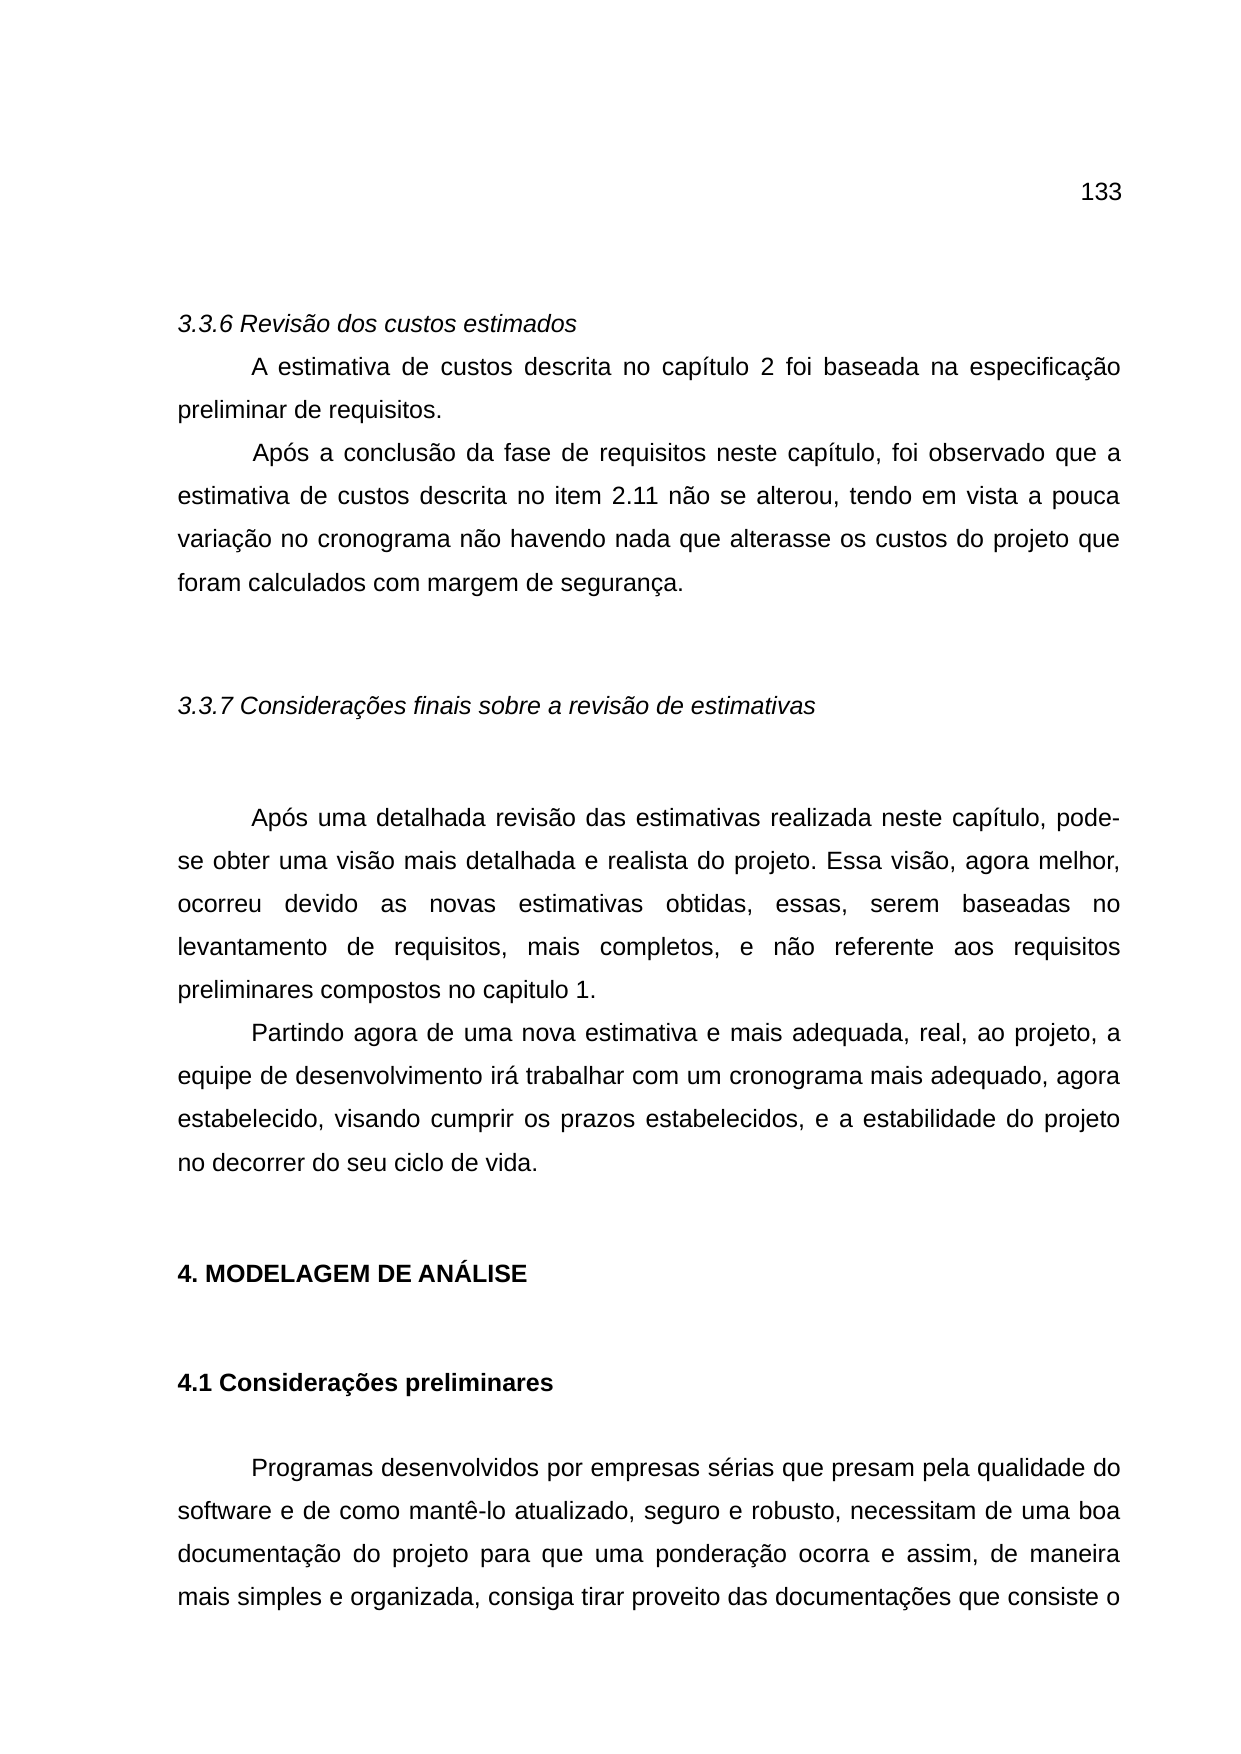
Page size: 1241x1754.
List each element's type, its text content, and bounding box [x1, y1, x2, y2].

text Programas desenvolvidos por empresas sérias que presam pela qualidade do software e de como mantê-lo atualizado, seguro e robusto, necessitam de uma boa documentação do projeto para que uma ponderação ocorra e assim, de maneira mais simples e organizada, consiga tirar proveito das documentações que consiste o [177, 1453, 1122, 1611]
text Após a conclusão da fase de requisitos neste capítulo, foi observado que a estimativa de custos descrita no item 2.11 não se alterou, tendo em vista a pouca variação no cronograma não havendo nada que alterasse os custos do projeto que foram calculados com margem de segurança. [177, 438, 1122, 596]
text 3.3.6 Revisão dos custos estimados [177, 309, 1122, 338]
text Partindo agora de uma nova estimativa e mais adequada, real, ao projeto, a equipe de desenvolvimento irá trabalhar com um cronograma mais adequado, agora estabelecido, visando cumprir os prazos estabelecidos, e a estabilidade do projeto no decorrer do seu ciclo de vida. [177, 1018, 1122, 1176]
text Após uma detalhada revisão das estimativas realizada neste capítulo, pode-se obter uma visão mais detalhada e realista do projeto. Essa visão, agora melhor, ocorreu devido as novas estimativas obtidas, essas, serem baseadas no levantamento de requisitos, mais completos, e não referente aos requisitos preliminares compostos no capitulo 1. [177, 803, 1122, 1004]
subtitle 3.3.7 Considerações finais sobre a revisão de estimativas [177, 691, 1122, 720]
text A estimativa de custos descrita no capítulo 2 foi baseada na especificação preliminar de requisitos. [177, 352, 1122, 424]
subtitle 4. MODELAGEM DE ANÁLISE [177, 1259, 1122, 1288]
subtitle 4.1 Considerações preliminares [177, 1368, 1122, 1397]
